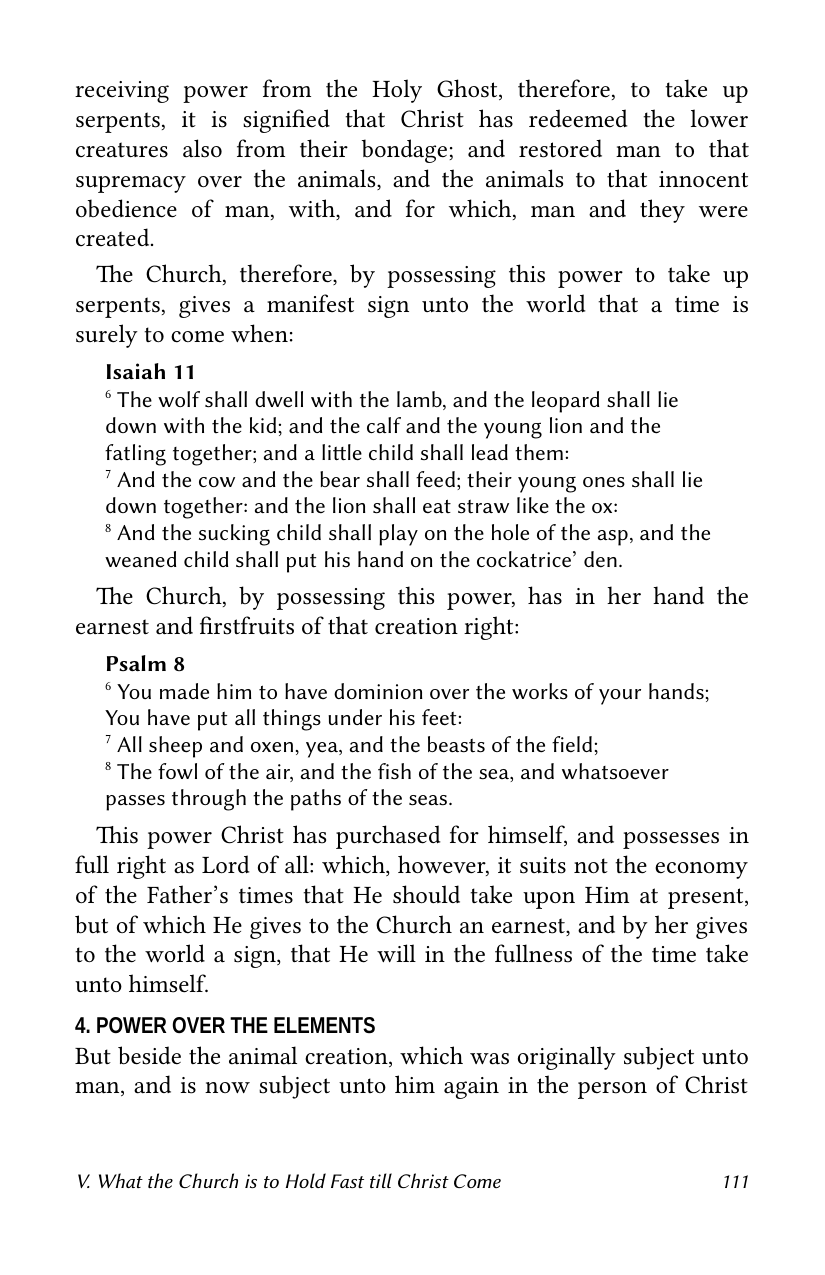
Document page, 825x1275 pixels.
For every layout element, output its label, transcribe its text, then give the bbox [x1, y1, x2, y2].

subtitle 4. Power Over the Elements [75, 1012, 750, 1039]
text 8 And the sucking child shall play on the hole of the asp, and the weaned child shall put his hand on the cockatrice’ den. [105, 520, 720, 573]
text Isaiah 11 [105, 359, 750, 385]
text 7 All sheep and oxen, yea, and the beasts of the field; [105, 732, 720, 758]
text The Church, by possessing this power, has in her hand the earnest and firstfruits of that creation right: [75, 582, 750, 641]
text But beside the animal creation, which was originally subject unto man, and is now subject unto him again in the person of Christ [75, 1042, 750, 1100]
text The Church, therefore, by possessing this power to take up serpents, gives a manifest sign unto the world that a time is surely to come when: [75, 260, 750, 349]
text 6 You made him to have dominion over the works of your hands; You have put all things under his feet: [105, 679, 720, 731]
text 7 And the cow and the bear shall feed; their young ones shall lie down together: and the lion shall eat straw like the ox: [105, 467, 720, 519]
text This power Christ has purchased for himself, and possesses in full right as Lord of all: which, however, it suits not the economy of the Father’s times that He should take upon Him at present, but of which He gives to the Church an earnest, and by her gives to the world a sign, that He will in the fullness of the time take unto himself. [75, 821, 750, 999]
text Psalm 8 [105, 651, 750, 677]
text receiving power from the Holy Ghost, therefore, to take up serpents, it is signified that Christ has redeemed the lower creatures also from their bondage; and restored man to that supremacy over the animals, and the animals to that innocent obedience of man, with, and for which, man and they were created. [75, 75, 750, 253]
text 6 The wolf shall dwell with the lamb, and the leopard shall lie down with the kid; and the calf and the young lion and the fatling together; and a little child shall lead them: [105, 387, 720, 466]
text 8 The fowl of the air, and the fish of the sea, and whatsoever passes through the paths of the seas. [105, 759, 720, 811]
